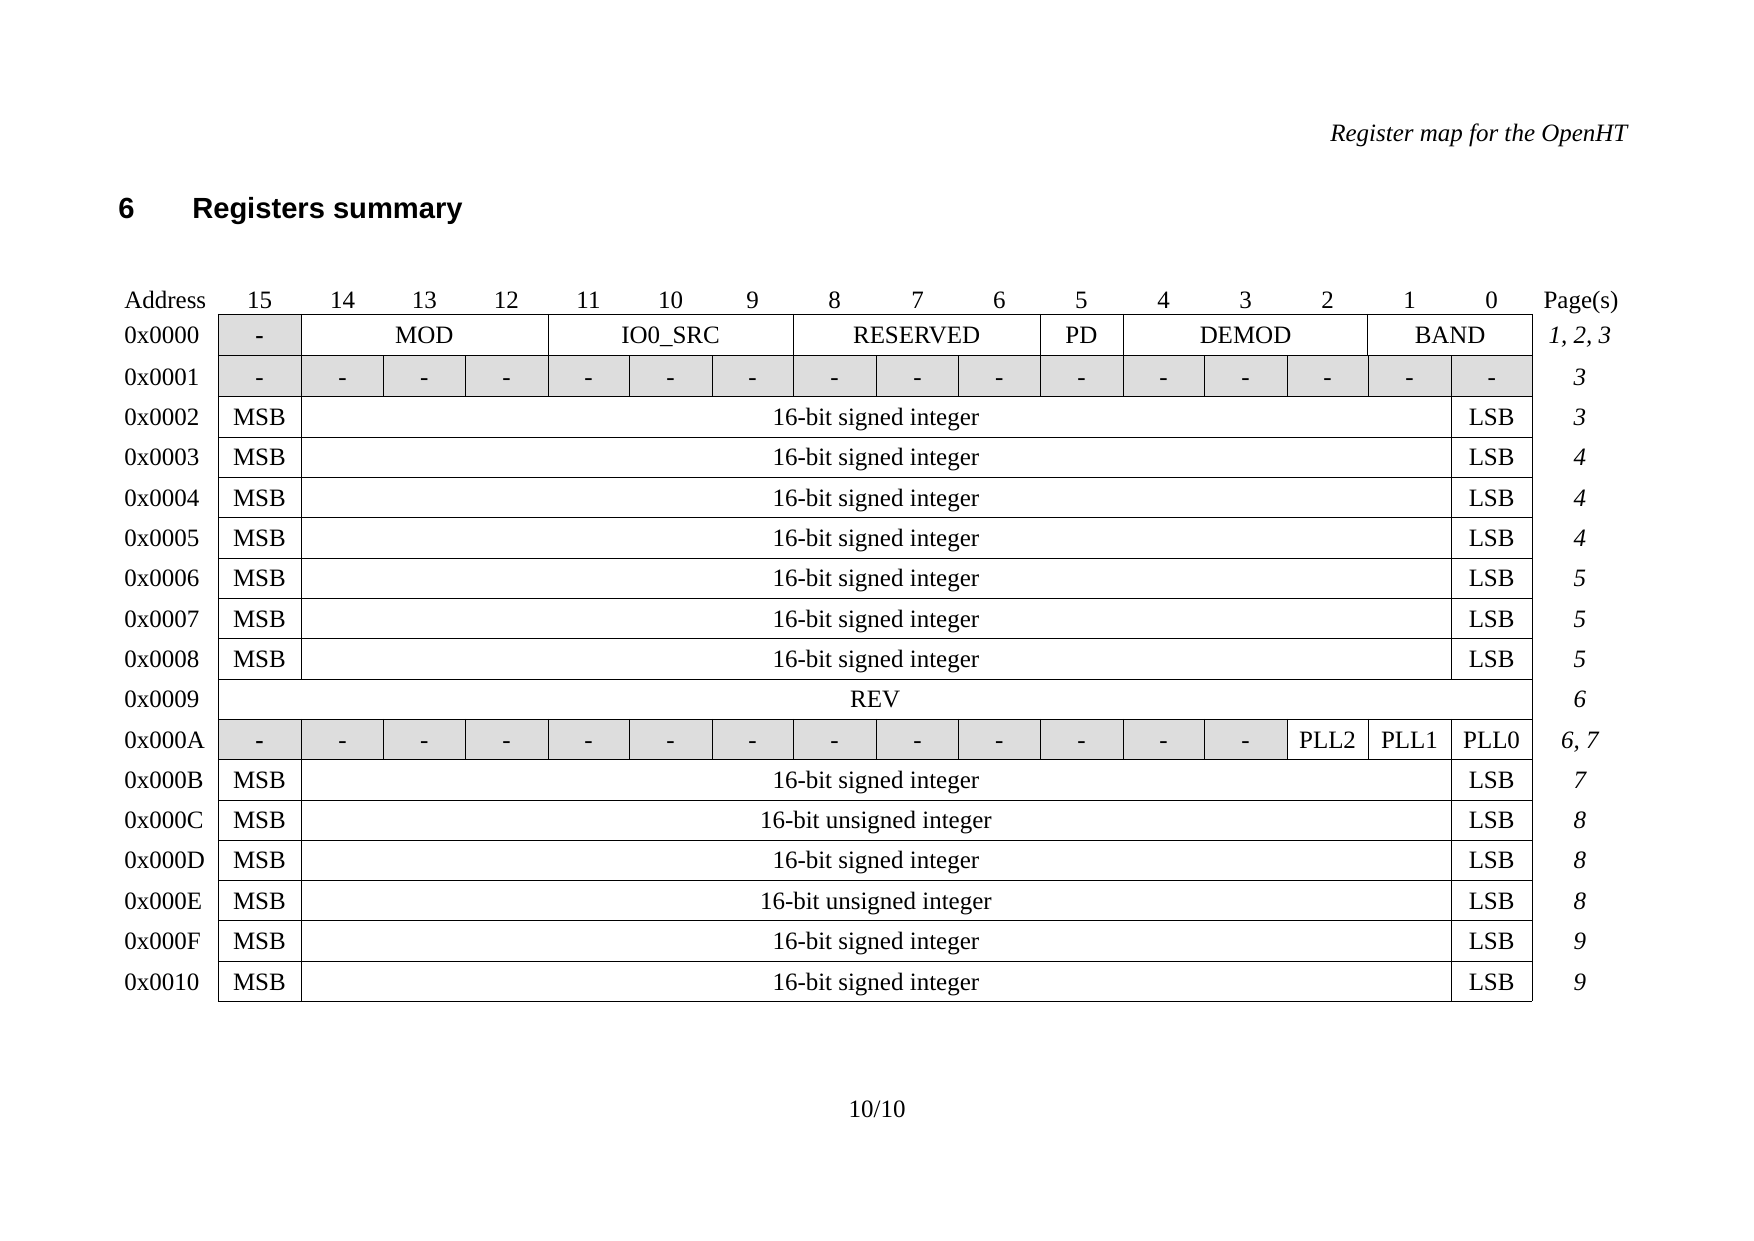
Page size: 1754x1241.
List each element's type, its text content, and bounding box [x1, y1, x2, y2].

table_cell MSB [219, 478, 301, 517]
table_cell 5 [1533, 638, 1629, 678]
table_cell - [466, 720, 548, 759]
table_cell - [1124, 720, 1204, 759]
table_cell 0x0006 [124, 558, 218, 598]
table_cell - [549, 720, 629, 759]
table_cell 8 [1533, 840, 1629, 880]
table_cell - [630, 720, 712, 759]
table_cell 16-bit signed integer [302, 841, 1451, 880]
table_cell - [1205, 720, 1287, 759]
table_cell 16-bit signed integer [302, 962, 1451, 1001]
table_cell 0x000C [124, 800, 218, 840]
table_header Address [124, 285, 218, 314]
table_cell BAND [1368, 315, 1532, 355]
table_cell 0x0010 [124, 961, 218, 1001]
table_cell 0x0007 [124, 598, 218, 638]
table_header 7 [876, 285, 958, 314]
subtitle Registers summary [118, 191, 1635, 225]
table_cell MSB [219, 518, 301, 558]
table_cell 3 [1533, 355, 1629, 396]
table_cell 16-bit signed integer [302, 478, 1451, 517]
table_cell 16-bit unsigned integer [302, 801, 1451, 840]
table_cell 0x0000 [124, 314, 218, 355]
table_cell 0x0008 [124, 638, 218, 678]
table_cell - [549, 356, 629, 396]
table_cell RESERVED [794, 315, 1040, 355]
table_cell 16-bit signed integer [302, 518, 1451, 558]
table_header 6 [959, 285, 1040, 314]
table_header 12 [465, 285, 548, 314]
table_cell - [1369, 356, 1451, 396]
table_cell 0x0002 [124, 396, 218, 437]
table_cell - [713, 356, 793, 396]
table_cell - [794, 720, 876, 759]
table_cell - [794, 356, 876, 396]
table_header 15 [218, 285, 301, 314]
table_cell MSB [219, 962, 301, 1001]
table_cell PLL1 [1369, 720, 1451, 759]
table_cell 16-bit signed integer [302, 397, 1451, 437]
table_cell MSB [219, 760, 301, 799]
table_cell LSB [1452, 921, 1532, 961]
table_cell - [1205, 356, 1287, 396]
table_header 0 [1451, 285, 1532, 314]
table_cell 16-bit signed integer [302, 921, 1451, 961]
table_cell LSB [1452, 599, 1532, 638]
table_cell 8 [1533, 880, 1629, 920]
table_cell - [877, 720, 958, 759]
table_cell - [302, 356, 383, 396]
table_cell LSB [1452, 478, 1532, 517]
table_cell 0x000E [124, 880, 218, 920]
table_cell 1, 2, 3 [1533, 314, 1629, 355]
table_cell LSB [1452, 438, 1532, 477]
table_cell - [219, 315, 301, 355]
table_cell 0x0003 [124, 437, 218, 477]
table_cell 9 [1533, 920, 1629, 961]
table_cell 0x000F [124, 920, 218, 961]
table_cell LSB [1452, 639, 1532, 678]
table_header 5 [1040, 285, 1123, 314]
table_cell 0x000B [124, 759, 218, 799]
table_cell 7 [1533, 759, 1629, 799]
table_cell 9 [1533, 961, 1629, 1001]
table_cell 8 [1533, 800, 1629, 840]
table_cell MSB [219, 881, 301, 920]
table_cell 0x0009 [124, 679, 218, 719]
table_header 10 [629, 285, 712, 314]
table_cell - [384, 356, 465, 396]
table_cell - [219, 356, 301, 396]
table_cell 16-bit signed integer [302, 599, 1451, 638]
table_cell 16-bit signed integer [302, 559, 1451, 598]
table_cell - [630, 356, 712, 396]
table_cell MSB [219, 841, 301, 880]
table_cell REV [219, 680, 1532, 719]
table_cell 3 [1533, 396, 1629, 437]
table_cell LSB [1452, 397, 1532, 437]
table_cell PD [1041, 315, 1123, 355]
table_cell MSB [219, 438, 301, 477]
table_header 8 [793, 285, 876, 314]
table_cell LSB [1452, 518, 1532, 558]
table_cell MSB [219, 397, 301, 437]
table_cell - [1041, 356, 1123, 396]
table_cell LSB [1452, 559, 1532, 598]
table_cell - [466, 356, 548, 396]
table_cell - [1452, 356, 1532, 396]
table_cell LSB [1452, 841, 1532, 880]
table_cell 16-bit signed integer [302, 438, 1451, 477]
table_cell - [877, 356, 958, 396]
table_header 11 [548, 285, 629, 314]
table_cell 0x0005 [124, 517, 218, 558]
table_cell - [219, 720, 301, 759]
table_cell 4 [1533, 437, 1629, 477]
table_header 4 [1123, 285, 1204, 314]
table_cell - [384, 720, 465, 759]
table_header 1 [1368, 285, 1451, 314]
table_cell DEMOD [1124, 315, 1367, 355]
table_cell LSB [1452, 760, 1532, 799]
table_cell MSB [219, 599, 301, 638]
table_cell 0x000D [124, 840, 218, 880]
table_cell - [1124, 356, 1204, 396]
table_cell 6, 7 [1533, 719, 1629, 759]
table_cell 16-bit signed integer [302, 760, 1451, 799]
table_header 14 [301, 285, 383, 314]
table_cell PLL0 [1452, 720, 1532, 759]
table_header 2 [1287, 285, 1368, 314]
table_cell MSB [219, 559, 301, 598]
table_cell - [959, 356, 1040, 396]
table_cell 0x0001 [124, 355, 218, 396]
table_header 9 [712, 285, 793, 314]
table_cell - [959, 720, 1040, 759]
table_cell LSB [1452, 962, 1532, 1001]
table_cell MOD [302, 315, 548, 355]
table_cell 4 [1533, 517, 1629, 558]
table_cell 0x000A [124, 719, 218, 759]
table_header 13 [384, 285, 465, 314]
table_cell - [1041, 720, 1123, 759]
table_cell 5 [1533, 598, 1629, 638]
table_cell LSB [1452, 801, 1532, 840]
table_cell 5 [1533, 558, 1629, 598]
table_cell MSB [219, 921, 301, 961]
table_header 3 [1204, 285, 1287, 314]
table_cell 16-bit signed integer [302, 639, 1451, 678]
table_cell - [1288, 356, 1368, 396]
table_cell - [302, 720, 383, 759]
table_cell LSB [1452, 881, 1532, 920]
table_cell MSB [219, 801, 301, 840]
table_cell PLL2 [1288, 720, 1368, 759]
table_cell 16-bit unsigned integer [302, 881, 1451, 920]
table_cell 6 [1533, 679, 1629, 719]
table_cell 0x0004 [124, 477, 218, 517]
table_header Page(s) [1532, 285, 1629, 314]
table_cell MSB [219, 639, 301, 678]
table_cell 4 [1533, 477, 1629, 517]
table_cell IO0_SRC [549, 315, 793, 355]
table_cell - [713, 720, 793, 759]
